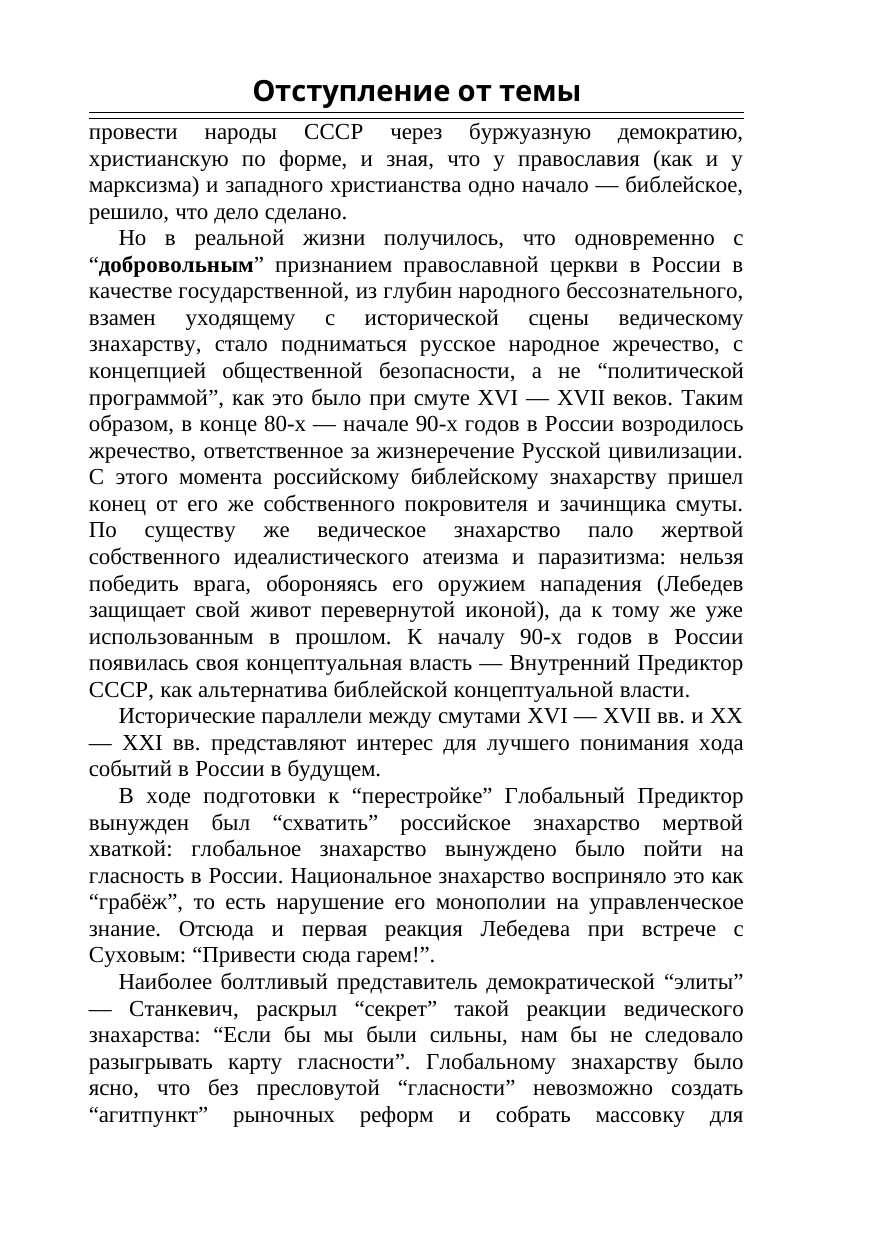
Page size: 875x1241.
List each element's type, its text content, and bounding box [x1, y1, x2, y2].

text Но в реальной жизни получилось, что одновременно с “добровольным” признанием православной церкви в России в качестве государственной, из глубин народного бессознательного, взамен уходящему с исторической сцены ведическому знахарству, стало подниматься русское народное жречество, с концепцией общественной безопасности, а не “политической программой”, как это было при смуте XVI — XVII веков. Таким образом, в конце 80-х — начале 90-х годов в России возродилось жречество, ответственное за жизнеречение Русской цивилизации. С этого момента российскому библейскому знахарству пришел конец от его же собственного покровителя и зачинщика смуты. По существу же ведическое знахарство пало жертвой собственного идеалистического атеизма и паразитизма: нельзя победить врага, обороняясь его оружием нападения (Лебедев защищает свой живот перевернутой иконой), да к тому же уже использованным в прошлом. К началу 90-х годов в России появилась своя концептуальная власть — Внутренний Предиктор СССР, как альтернатива библейской концептуальной власти. [89, 224, 744, 702]
text Исторические параллели между смутами XVI — XVII вв. и XX — XXI вв. представляют интерес для лучшего понимания хода событий в России в будущем. [89, 702, 744, 782]
text Наиболее болтливый представитель демократической “элиты” — Станкевич, раскрыл “секрет” такой реакции ведического знахарства: “Если бы мы были сильны, нам бы не следовало разыгрывать карту гласности”. Глобальному знахарству было ясно, что без пресловутой “гласности” невозможно создать “агитпункт” рыночных реформ и собрать массовку для [89, 968, 744, 1127]
text В ходе подготовки к “перестройке” Глобальный Предиктор вынужден был “схватить” российское знахарство мертвой хваткой: глобальное знахарство вынуждено было пойти на гласность в России. Национальное знахарство восприняло это как “грабёж”, то есть нарушение его монополии на управленческое знание. Отсюда и первая реакция Лебедева при встрече с Суховым: “Привести сюда гарем!”. [89, 782, 744, 968]
text провести народы СССР через буржуазную демократию, христианскую по форме, и зная, что у православия (как и у марксизма) и западного христианства одно начало — библейское, решило, что дело сделано. [89, 119, 744, 224]
